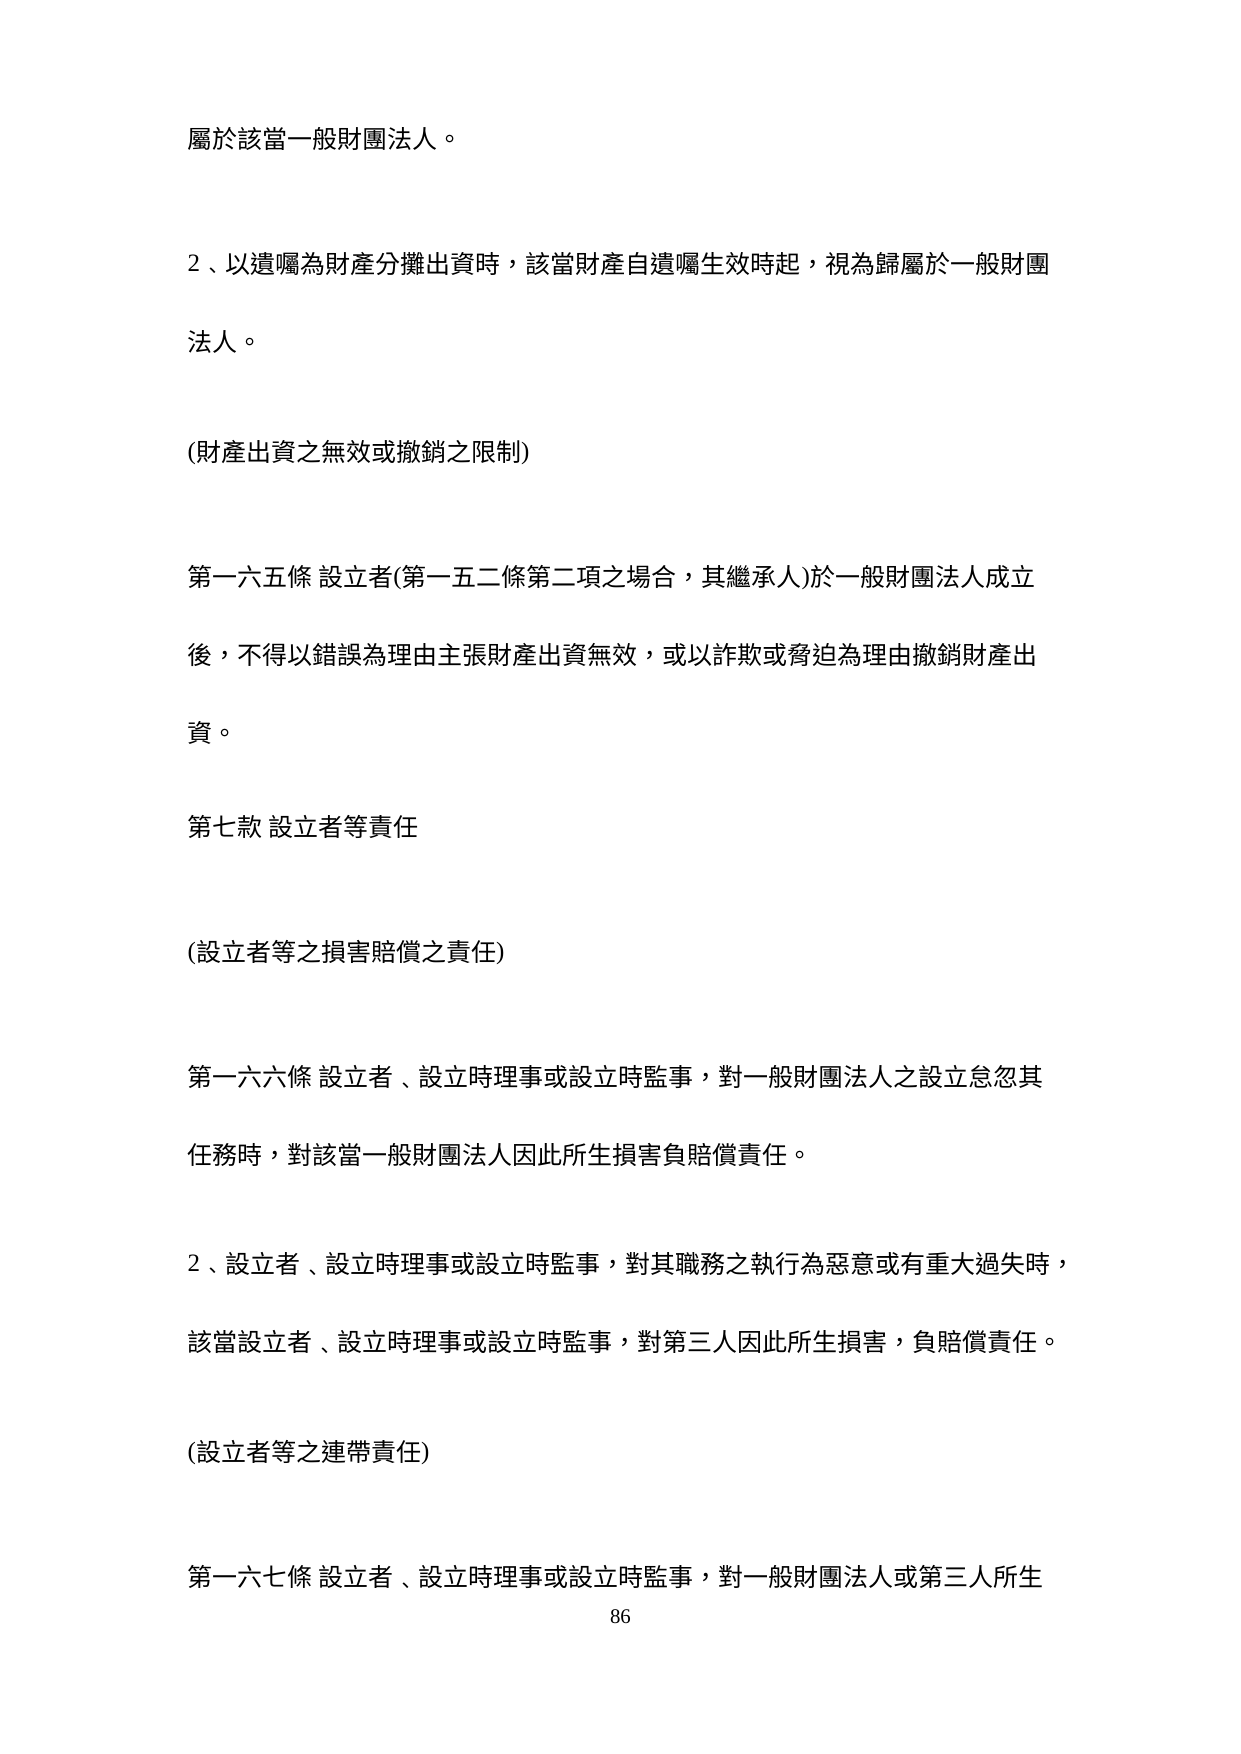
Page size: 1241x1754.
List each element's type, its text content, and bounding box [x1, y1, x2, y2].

text 第一六五條 設立者(第一五二條第二項之場合，其繼承人)於一般財團法人成立後，不得以錯誤為理由主張財產出資無效，或以詐欺或脅迫為理由撤銷財產出資。 [187, 534, 1053, 752]
text (設立者等之連帶責任) [187, 1409, 1053, 1471]
text 2﹑設立者﹑設立時理事或設立時監事，對其職務之執行為惡意或有重大過失時，該當設立者﹑設立時理事或設立時監事，對第三人因此所生損害，負賠償責任。 [187, 1221, 1053, 1362]
text 第七款 設立者等責任 [187, 784, 1053, 846]
text 屬於該當一般財團法人。 [187, 96, 1053, 159]
text 第一六七條 設立者﹑設立時理事或設立時監事，對一般財團法人或第三人所生 [187, 1534, 1053, 1596]
text 2﹑以遺囑為財產分攤出資時，該當財產自遺囑生效時起，視為歸屬於一般財團法人。 [187, 221, 1053, 362]
text (設立者等之損害賠償之責任) [187, 909, 1053, 971]
text 第一六六條 設立者﹑設立時理事或設立時監事，對一般財團法人之設立怠忽其任務時，對該當一般財團法人因此所生損害負賠償責任。 [187, 1034, 1053, 1174]
text (財產出資之無效或撤銷之限制) [187, 409, 1053, 471]
